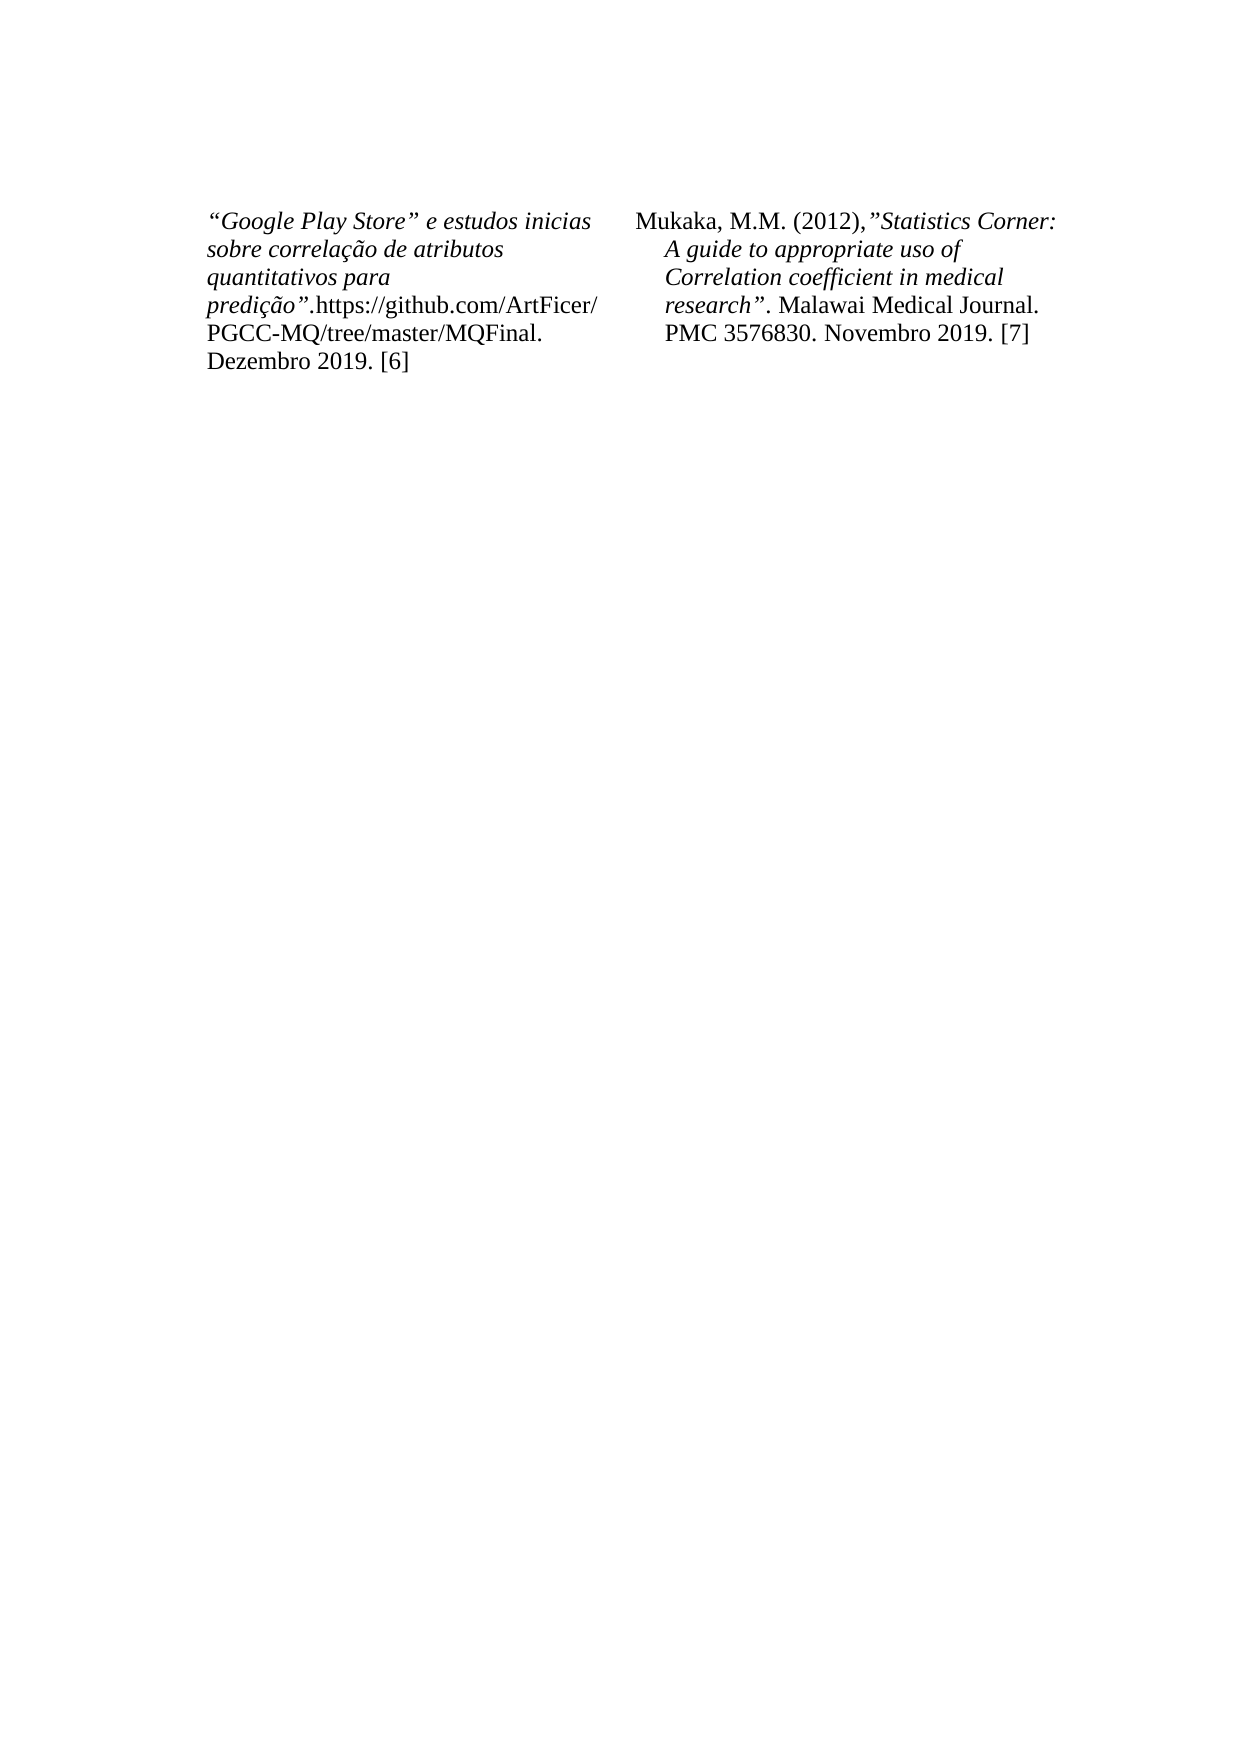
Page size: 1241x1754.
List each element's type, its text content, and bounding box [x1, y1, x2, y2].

text “Google Play Store” e estudos inicias sobre correlação de atributos quantitativos para predição”.https://github.com/ArtFicer/PGCC-MQ/tree/master/MQFinal. Dezembro 2019. [6] [177, 207, 606, 375]
text Mukaka, M.M. (2012),”Statistics Corner: A guide to appropriate uso of Correlation coefficient in medical research”. Malawai Medical Journal. PMC 3576830. Novembro 2019. [7] [635, 207, 1063, 347]
